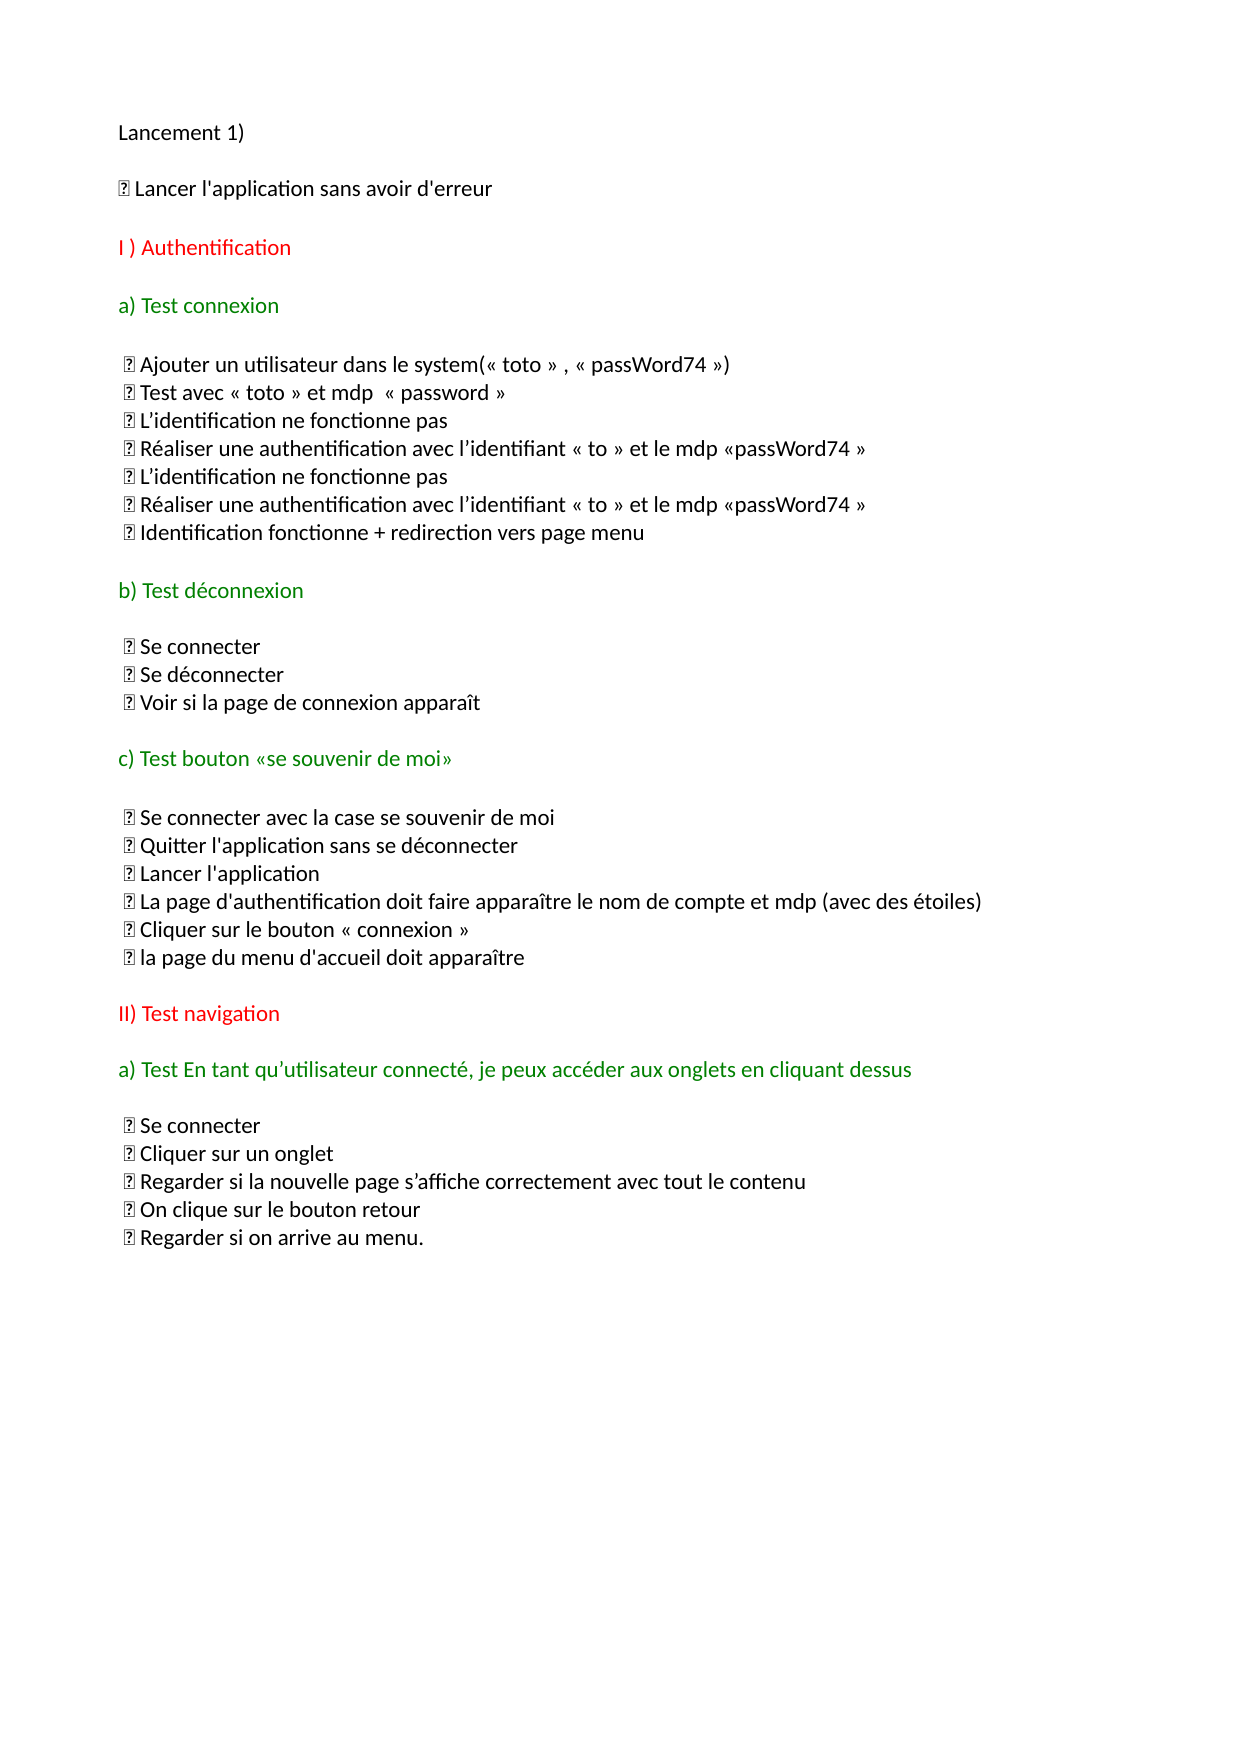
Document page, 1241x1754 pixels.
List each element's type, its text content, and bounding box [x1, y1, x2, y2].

text  Réaliser une authentification avec l’identifiant « to » et le mdp «passWord74 » [118, 490, 1122, 518]
text b) Test déconnexion [118, 576, 1122, 604]
text  Ajouter un utilisateur dans le system(« toto » , « passWord74 ») [118, 350, 1122, 378]
text  Se connecter [118, 1111, 1122, 1139]
text c) Test bouton «se souvenir de moi» [118, 744, 1122, 773]
text  la page du menu d'accueil doit apparaître [118, 943, 1122, 971]
text  On clique sur le bouton retour [118, 1195, 1122, 1223]
text  Regarder si la nouvelle page s’affiche correctement avec tout le contenu [118, 1167, 1122, 1195]
text I ) Authentification [118, 233, 1122, 261]
text  La page d'authentification doit faire apparaître le nom de compte et mdp (avec des étoiles) [118, 887, 1122, 915]
text  Cliquer sur un onglet [118, 1139, 1122, 1167]
text  Se connecter avec la case se souvenir de moi [118, 803, 1122, 831]
text II) Test navigation [118, 999, 1122, 1027]
text  Se connecter [118, 632, 1122, 661]
text Lancement 1) [118, 118, 1122, 146]
text  Lancer l'application sans avoir d'erreur [118, 174, 1122, 202]
text  Se déconnecter [118, 661, 1122, 688]
text  Cliquer sur le bouton « connexion » [118, 915, 1122, 943]
text  L’identification ne fonctionne pas [118, 406, 1122, 434]
text  Réaliser une authentification avec l’identifiant « to » et le mdp «passWord74 » [118, 434, 1122, 462]
text  Identification fonctionne + redirection vers page menu [118, 518, 1122, 546]
text a) Test En tant qu’utilisateur connecté, je peux accéder aux onglets en cliquant dessus [118, 1055, 1122, 1083]
text  Lancer l'application [118, 859, 1122, 887]
text  Regarder si on arrive au menu. [118, 1223, 1122, 1251]
text  Quitter l'application sans se déconnecter [118, 831, 1122, 859]
text  Voir si la page de connexion apparaît [118, 688, 1122, 717]
text  Test avec « toto » et mdp « password » [118, 378, 1122, 406]
text  L’identification ne fonctionne pas [118, 462, 1122, 490]
text a) Test connexion [118, 291, 1122, 319]
